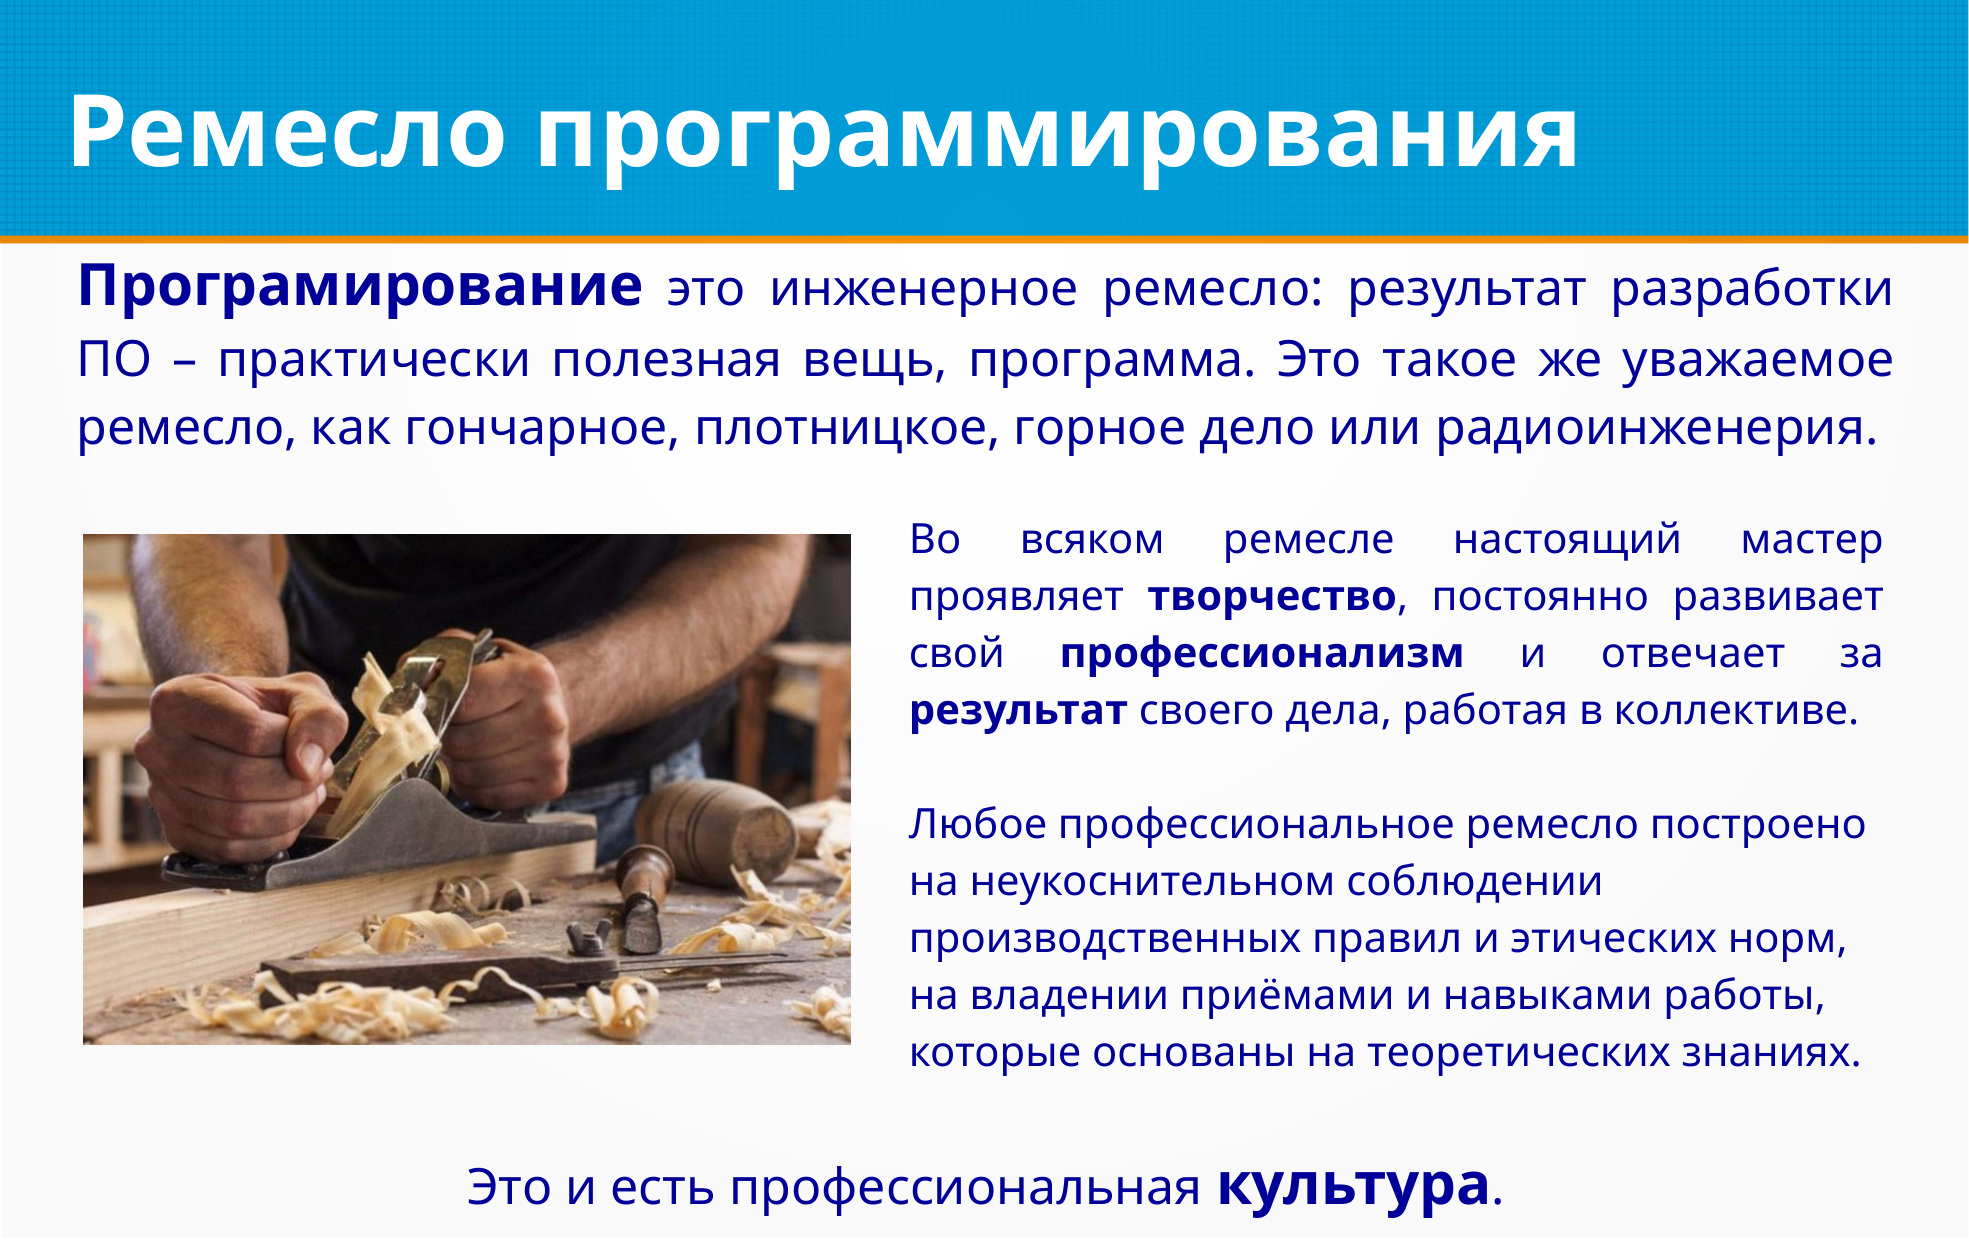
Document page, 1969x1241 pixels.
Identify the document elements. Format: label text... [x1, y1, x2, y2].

text_box Во всяком ремесле настоящий мастер проявляет творчество, постоянно развивает свой профессионализм и отвечает за результат своего дела, работая в коллективе. Любое профессиональное ремесло построено на неукоснительном соблюдении производственных правил и этических норм, на владении приёмами и навыками работы, которые основаны на теоретических знаниях. [902, 495, 1890, 1093]
text_box Програмирование это инженерное ремесло: результат разработки ПО – практически полезная вещь, программа. Это такое же уважаемое ремесло, как гончарное, плотницкое, горное дело или радиоинженерия. Это и есть профессиональная культура. [70, 253, 1902, 1212]
picture [0, 236, 1969, 1241]
text_box Ремесло программирования [59, 55, 1902, 200]
